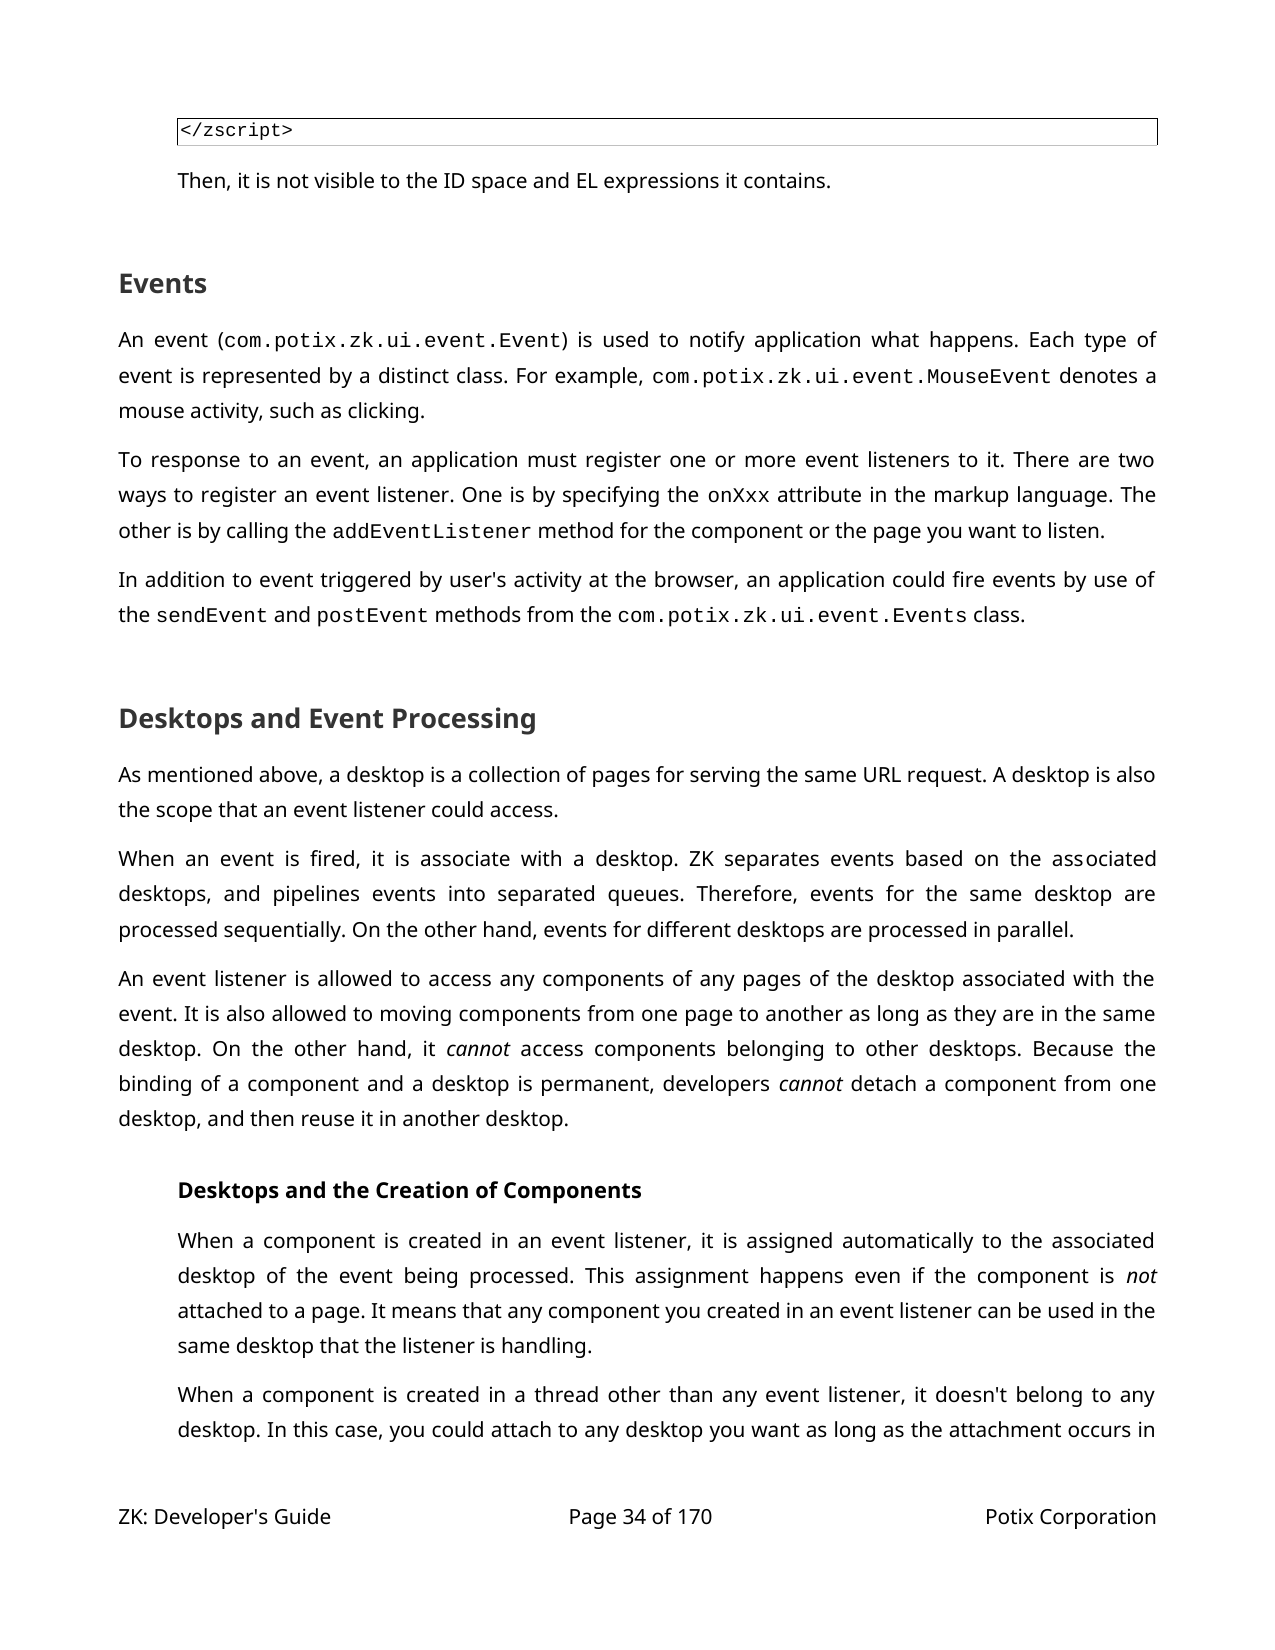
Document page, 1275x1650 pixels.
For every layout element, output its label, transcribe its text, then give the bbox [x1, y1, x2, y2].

text An event listener is allowed to access any components of any pages of the desktop associated with the event. It is also allowed to moving components from one page to another as long as they are in the same desktop. On the other hand, it cannot access components belonging to other desktops. Because the binding of a component and a desktop is permanent, developers cannot detach a component from one desktop, and then reuse it in another desktop. [118, 964, 1157, 1133]
text Then, it is not visible to the ID space and EL expressions it contains. [177, 166, 1157, 194]
text </zscript> [178, 119, 1157, 145]
subtitle Desktops and Event Processing [118, 700, 1157, 737]
text When an event is fired, it is associate with a desktop. ZK separates events based on the associated desktops, and pipelines events into separated queues. Therefore, events for the same desktop are processed sequentially. On the other hand, events for different desktops are processed in parallel. [118, 844, 1157, 943]
subtitle Events [118, 265, 1157, 302]
text As mentioned above, a desktop is a collection of pages for serving the same URL request. A desktop is also the scope that an event listener could access. [118, 760, 1157, 824]
text In addition to event triggered by user's activity at the browser, an application could fire events by use of the sendEvent and postEvent methods from the com.potix.zk.ui.event.Events class. [118, 565, 1157, 629]
subtitle Desktops and the Creation of Components [177, 1175, 1157, 1205]
text When a component is created in an event listener, it is assigned automatically to the associated desktop of the event being processed. This assignment happens even if the component is not attached to a page. It means that any component you created in an event listener can be used in the same desktop that the listener is handling. [177, 1226, 1157, 1360]
text When a component is created in a thread other than any event listener, it doesn't belong to any desktop. In this case, you could attach to any desktop you want as long as the attachment occurs in [177, 1380, 1157, 1444]
text To response to an event, an application must register one or more event listeners to it. There are two ways to register an event listener. One is by specifying the onXxx attribute in the markup language. The other is by calling the addEventListener method for the component or the page you want to listen. [118, 445, 1157, 545]
text An event (com.potix.zk.ui.event.Event) is used to notify application what happens. Each type of event is represented by a distinct class. For example, com.potix.zk.ui.event.MouseEvent denotes a mouse activity, such as clicking. [118, 326, 1157, 425]
